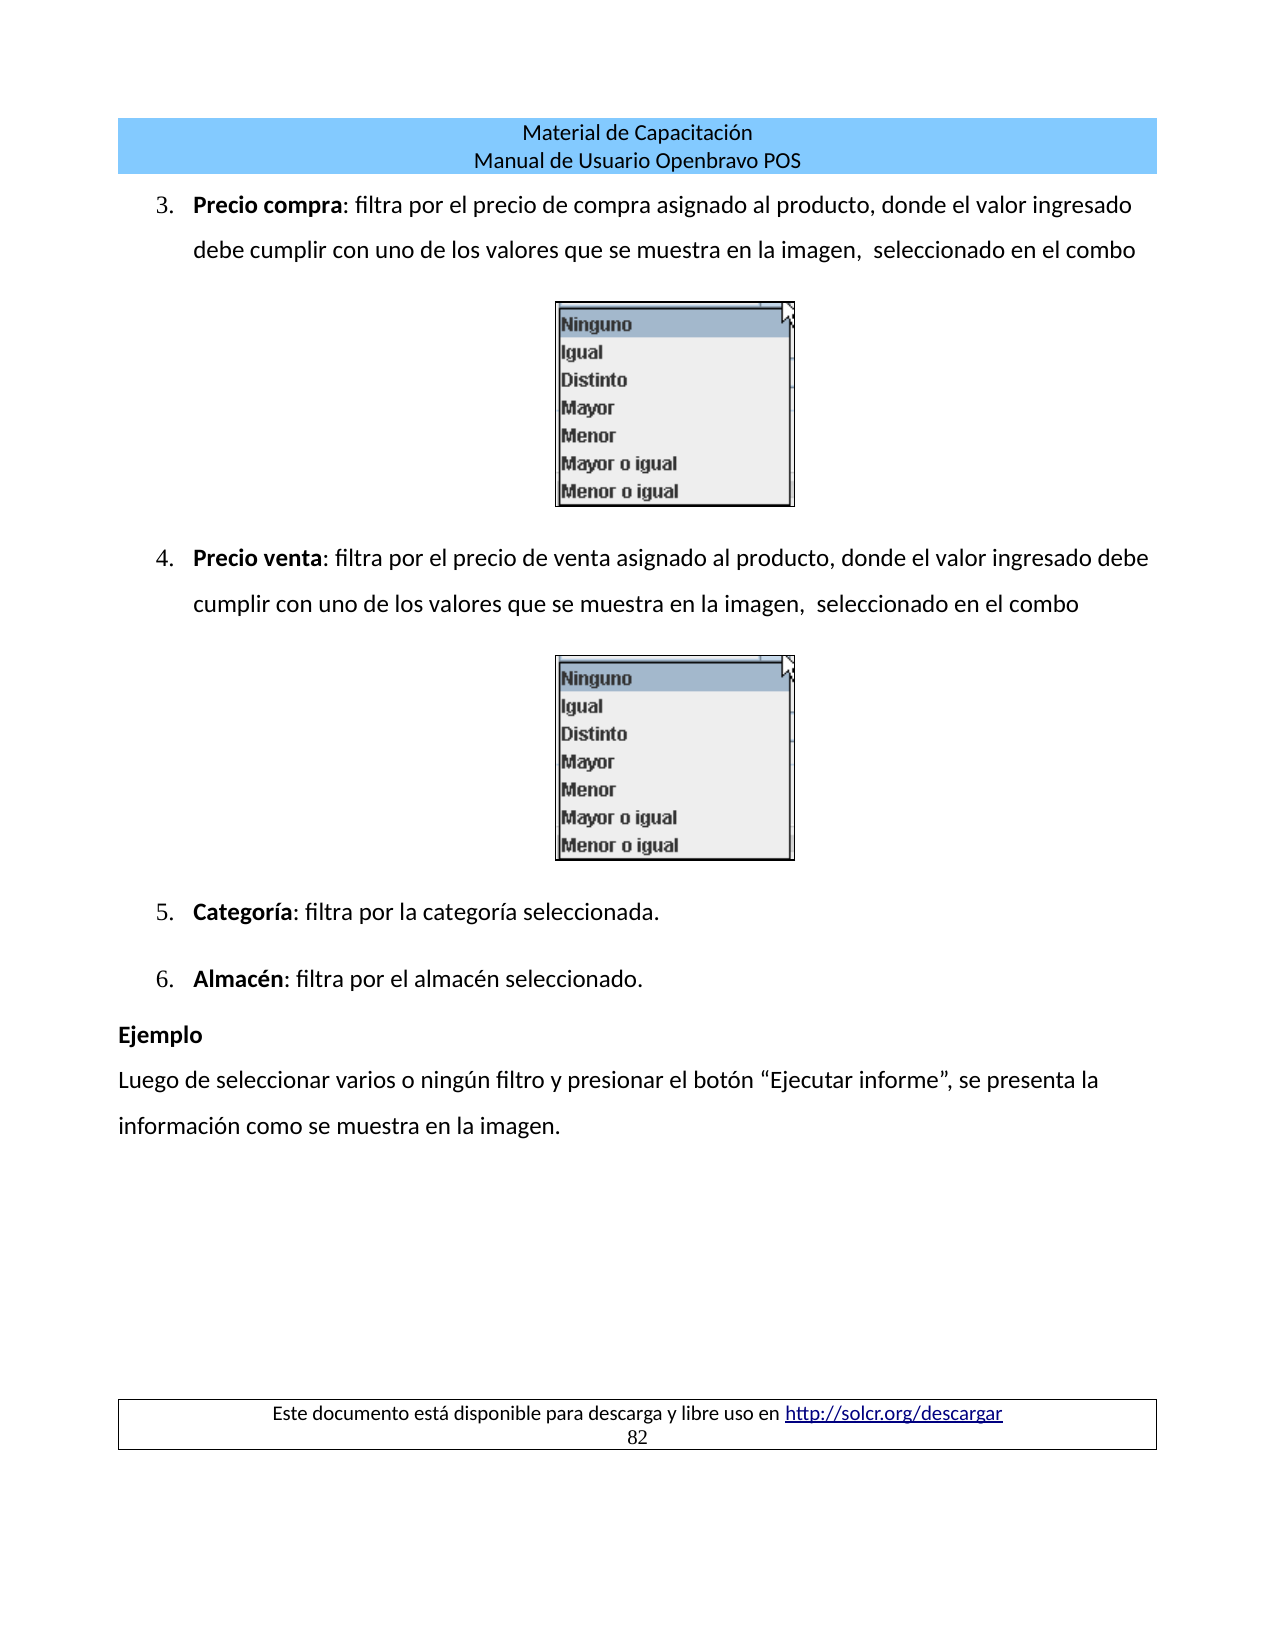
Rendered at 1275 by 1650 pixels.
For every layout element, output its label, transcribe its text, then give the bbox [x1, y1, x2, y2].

list Precio compra: filtra por el precio de compra asignado al producto, donde el valor ingresado debe cumplir con uno de los valores que se muestra en la imagen, seleccionado en el combo [156, 189, 1157, 265]
text Luego de seleccionar varios o ningún filtro y presionar el botón “Ejecutar informe”, se presenta la información como se muestra en la imagen. [118, 1065, 1157, 1141]
list Categoría: filtra por la categoría seleccionada. [156, 896, 1157, 927]
list Almacén: filtra por el almacén seleccionado. [156, 963, 1157, 993]
list Precio venta: filtra por el precio de venta asignado al producto, donde el valor ingresado debe cumplir con uno de los valores que se muestra en la imagen, seleccionado en el combo [156, 542, 1157, 619]
text Ejemplo [118, 1019, 1157, 1049]
